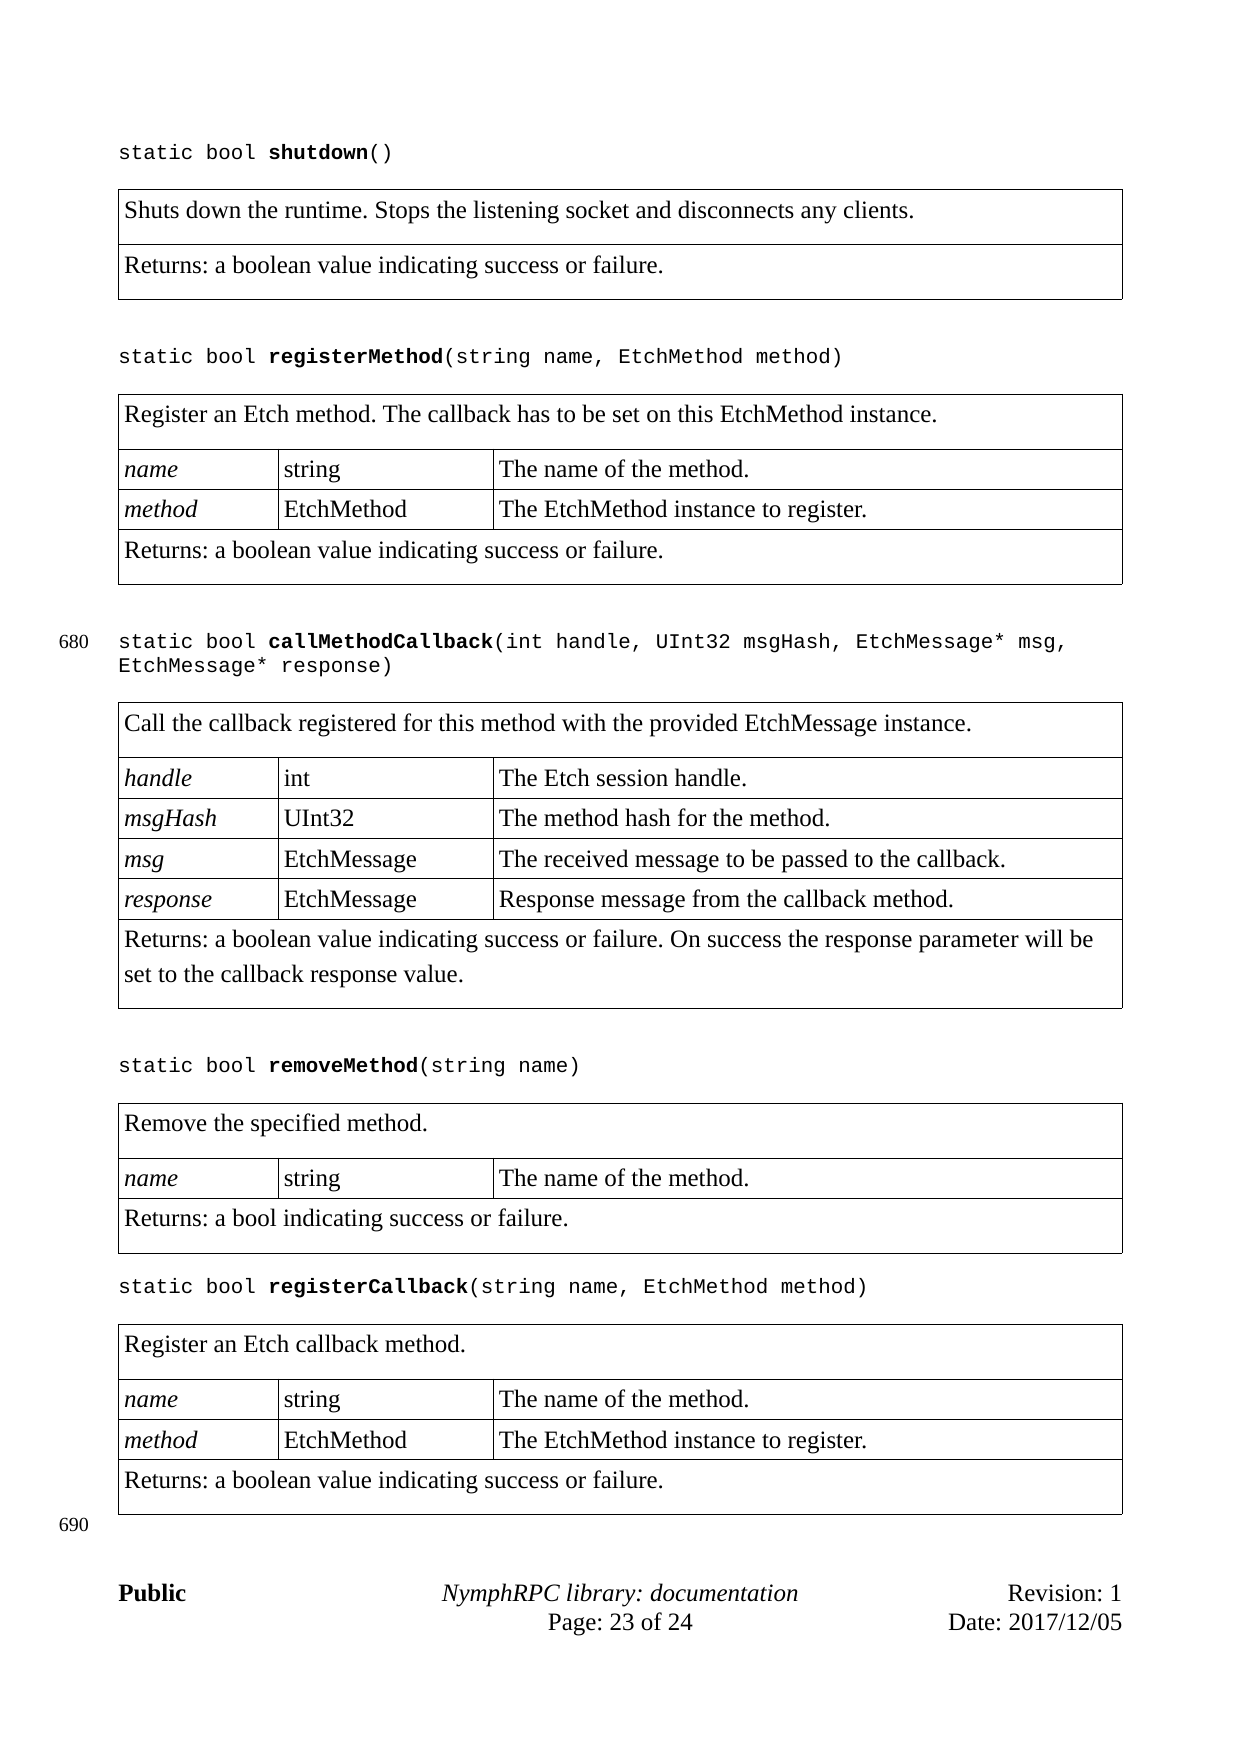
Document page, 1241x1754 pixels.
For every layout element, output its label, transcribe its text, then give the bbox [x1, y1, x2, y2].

text static bool callMethodCallback(int handle, UInt32 msgHash, EtchMessage* msg, EtchMessage* response) [118, 631, 1122, 679]
table_header Register an Etch callback method. [119, 1325, 1122, 1378]
table_header Call the callback registered for this method with the provided EtchMessage instance. [119, 703, 1122, 757]
table_cell method [119, 490, 278, 529]
table_cell method [119, 1420, 278, 1459]
table_cell Returns: a bool indicating success or failure. [119, 1199, 1122, 1253]
table_cell EtchMessage [279, 839, 493, 878]
table_cell handle [119, 758, 278, 797]
table_cell The name of the method. [494, 1380, 1122, 1419]
table_cell name [119, 450, 278, 489]
table_cell Returns: a boolean value indicating success or failure. [119, 245, 1122, 299]
table_cell Returns: a boolean value indicating success or failure. [119, 1460, 1122, 1514]
table_cell msgHash [119, 799, 278, 838]
table_cell EtchMessage [279, 879, 493, 918]
text static bool registerMethod(string name, EtchMethod method) [118, 323, 1122, 370]
table_cell response [119, 879, 278, 918]
table_cell name [119, 1159, 278, 1198]
table_cell string [279, 1159, 493, 1198]
table_cell msg [119, 839, 278, 878]
table_cell Returns: a boolean value indicating success or failure. [119, 530, 1122, 584]
table_cell string [279, 1380, 493, 1419]
table_cell The EtchMethod instance to register. [494, 1420, 1122, 1459]
table_header Shuts down the runtime. Stops the listening socket and disconnects any clients. [119, 190, 1122, 244]
table_header Register an Etch method. The callback has to be set on this EtchMethod instance. [119, 395, 1122, 448]
table_cell EtchMethod [279, 490, 493, 529]
table_cell EtchMethod [279, 1420, 493, 1459]
table_cell name [119, 1380, 278, 1419]
text static bool registerCallback(string name, EtchMethod method) [118, 1254, 1122, 1300]
table_cell The received message to be passed to the callback. [494, 839, 1122, 878]
table_cell Returns: a boolean value indicating success or failure. On success the response parameter will be set to the callback response value. [119, 920, 1122, 1008]
table_cell string [279, 450, 493, 489]
table_header Remove the specified method. [119, 1104, 1122, 1157]
text static bool shutdown() [118, 142, 1122, 165]
table_cell int [279, 758, 493, 797]
table_cell The EtchMethod instance to register. [494, 490, 1122, 529]
table_cell The Etch session handle. [494, 758, 1122, 797]
table_cell UInt32 [279, 799, 493, 838]
table_cell The name of the method. [494, 450, 1122, 489]
text static bool removeMethod(string name) [118, 1055, 1122, 1079]
table_cell Response message from the callback method. [494, 879, 1122, 918]
table_cell The name of the method. [494, 1159, 1122, 1198]
table_cell The method hash for the method. [494, 799, 1122, 838]
